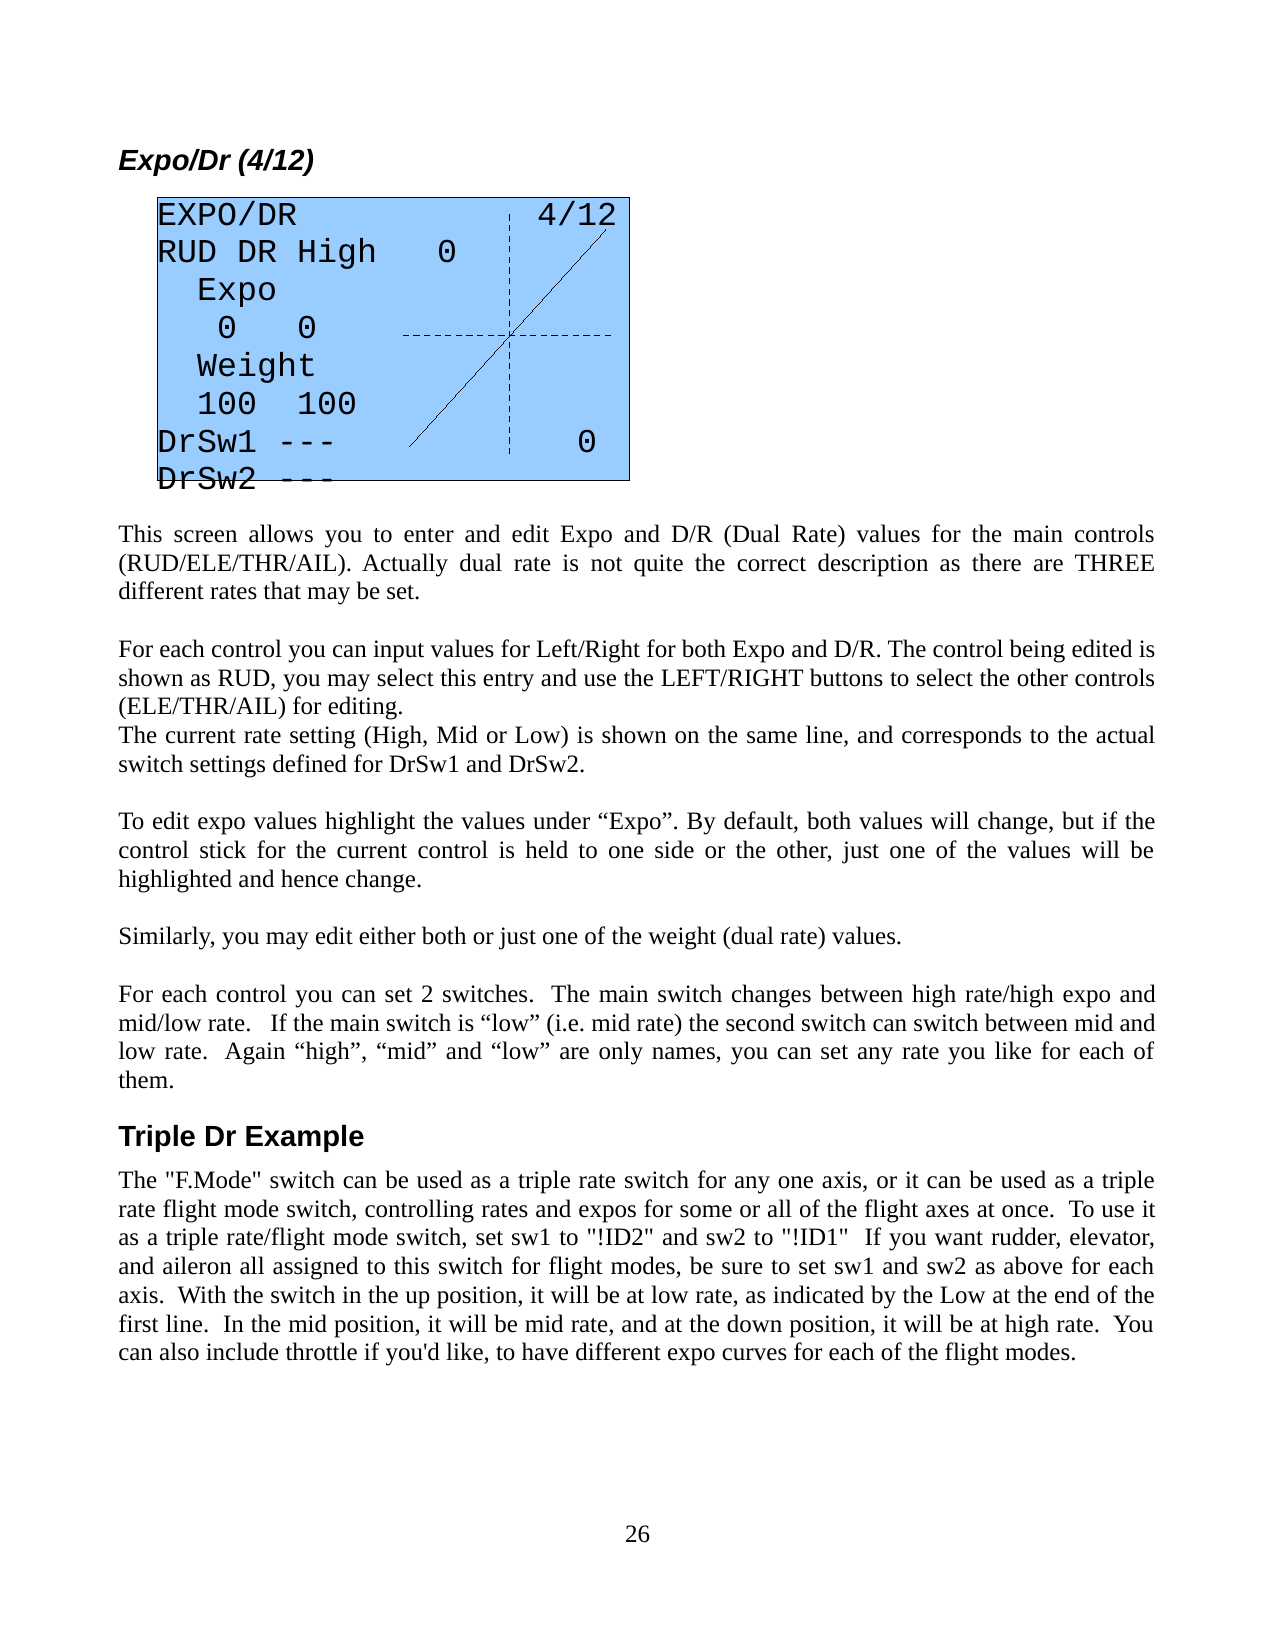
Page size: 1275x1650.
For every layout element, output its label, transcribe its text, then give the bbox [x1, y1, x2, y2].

text For each control you can set 2 switches. The main switch changes between high rate/high expo and mid/low rate. If the main switch is “low” (i.e. mid rate) the second switch can switch between mid and low rate. Again “high”, “mid” and “low” are only names, you can set any rate you like for each of them. [118, 979, 1157, 1094]
text For each control you can input values for Left/Right for both Expo and D/R. The control being edited is shown as RUD, you may select this entry and use the LEFT/RIGHT buttons to select the other controls (ELE/THR/AIL) for editing. [118, 634, 1157, 720]
text Similarly, you may edit either both or just one of the weight (dual rate) values. [118, 921, 1157, 950]
text To edit expo values highlight the values under “Expo”. By default, both values will change, but if the control stick for the current control is held to one side or the other, just one of the values will be highlighted and hence change. [118, 806, 1157, 893]
text This screen allows you to enter and edit Expo and D/R (Dual Rate) values for the main controls (RUD/ELE/THR/AIL). Actually dual rate is not quite the correct description as there are THREE different rates that may be set. [118, 519, 1157, 605]
text The current rate setting (High, Mid or Low) is shown on the same line, and corresponds to the actual switch settings defined for DrSw1 and DrSw2. [118, 720, 1157, 778]
subtitle Expo/Dr (4/12) [118, 143, 1157, 177]
subtitle Triple Dr Example [118, 1119, 1157, 1152]
text The "F.Mode" switch can be used as a triple rate switch for any one axis, or it can be used as a triple rate flight mode switch, controlling rates and expos for some or all of the flight axes at once. To use it as a triple rate/flight mode switch, set sw1 to "!ID2" and sw2 to "!ID1" If you want rudder, elevator, and aileron all assigned to this switch for flight modes, be sure to set sw1 and sw2 as above for each axis. With the switch in the up position, it will be at low rate, as indicated by the Low at the end of the first line. In the mid position, it will be mid rate, and at the down position, it will be at high rate. You can also include throttle if you'd like, to have different expo curves for each of the flight modes. [118, 1165, 1157, 1366]
